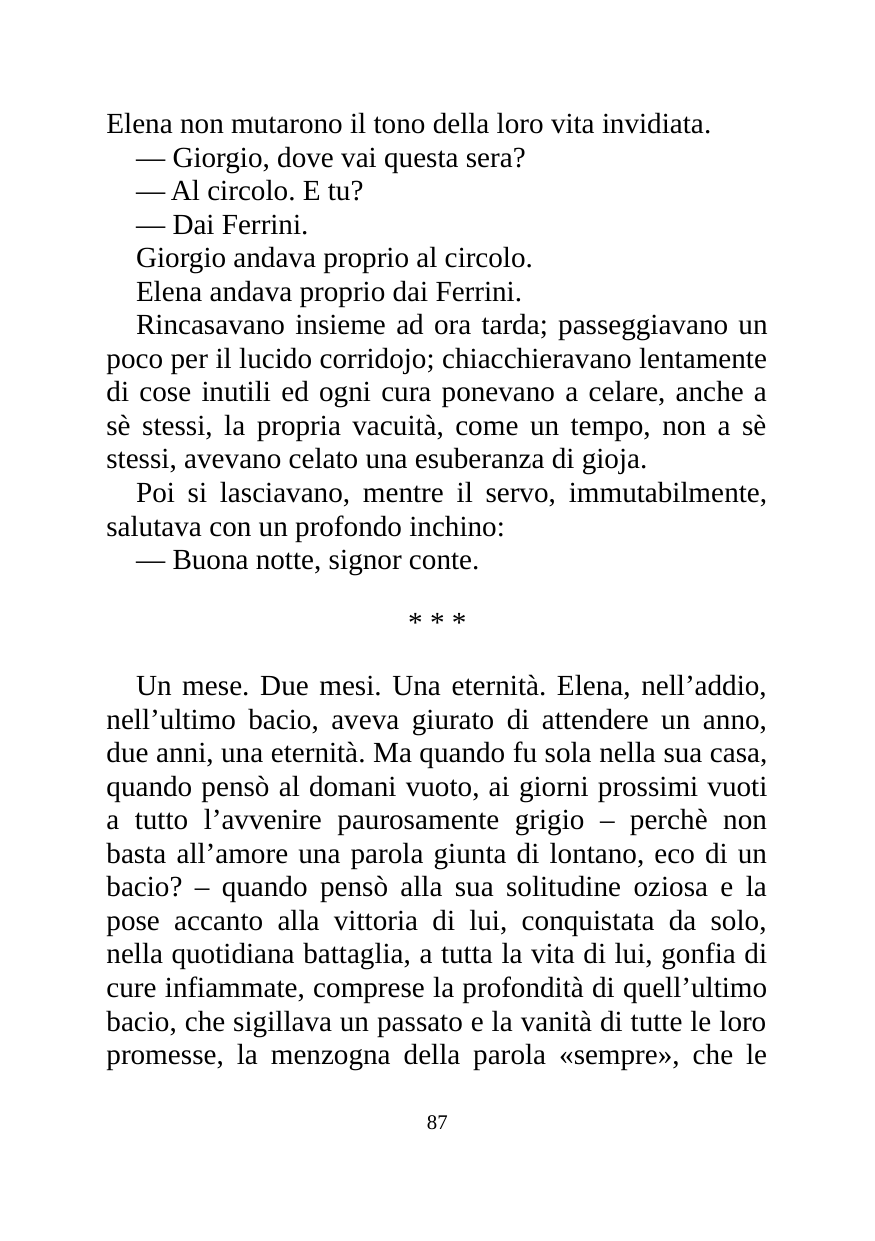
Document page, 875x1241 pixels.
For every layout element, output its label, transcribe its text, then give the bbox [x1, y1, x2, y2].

text Elena non mutarono il tono della loro vita invidiata. [106, 106, 768, 140]
text — Buona notte, signor conte. [106, 542, 768, 576]
text Rincasavano insieme ad ora tarda; passeggiavano un poco per il lucido corridojo; chiacchieravano lentamente di cose inutili ed ogni cura ponevano a celare, anche a sè stessi, la propria vacuità, come un tempo, non a sè stessi, avevano celato una esuberanza di gioja. [106, 307, 768, 475]
text — Al circolo. E tu? [106, 173, 768, 207]
text — Dai Ferrini. [106, 207, 768, 240]
text Poi si lasciavano, mentre il servo, immutabilmente, salutava con un profondo inchino: [106, 475, 768, 542]
text Giorgio andava proprio al circolo. [106, 240, 768, 274]
text — Giorgio, dove vai questa sera? [106, 140, 768, 173]
text * * * [106, 605, 768, 639]
text Un mese. Due mesi. Una eternità. Elena, nell’addio, nell’ultimo bacio, aveva giurato di attendere un anno, due anni, una eternità. Ma quando fu sola nella sua casa, quando pensò al domani vuoto, ai giorni prossimi vuoti a tutto l’avvenire paurosamente grigio – perchè non basta all’amore una parola giunta di lontano, eco di un bacio? – quando pensò alla sua solitudine oziosa e la pose accanto alla vittoria di lui, conquistata da solo, nella quotidiana battaglia, a tutta la vita di lui, gonfia di cure infiammate, comprese la profondità di quell’ultimo bacio, che sigillava un passato e la vanità di tutte le loro promesse, la menzogna della parola «sempre», che le [106, 668, 768, 1071]
text Elena andava proprio dai Ferrini. [106, 274, 768, 307]
